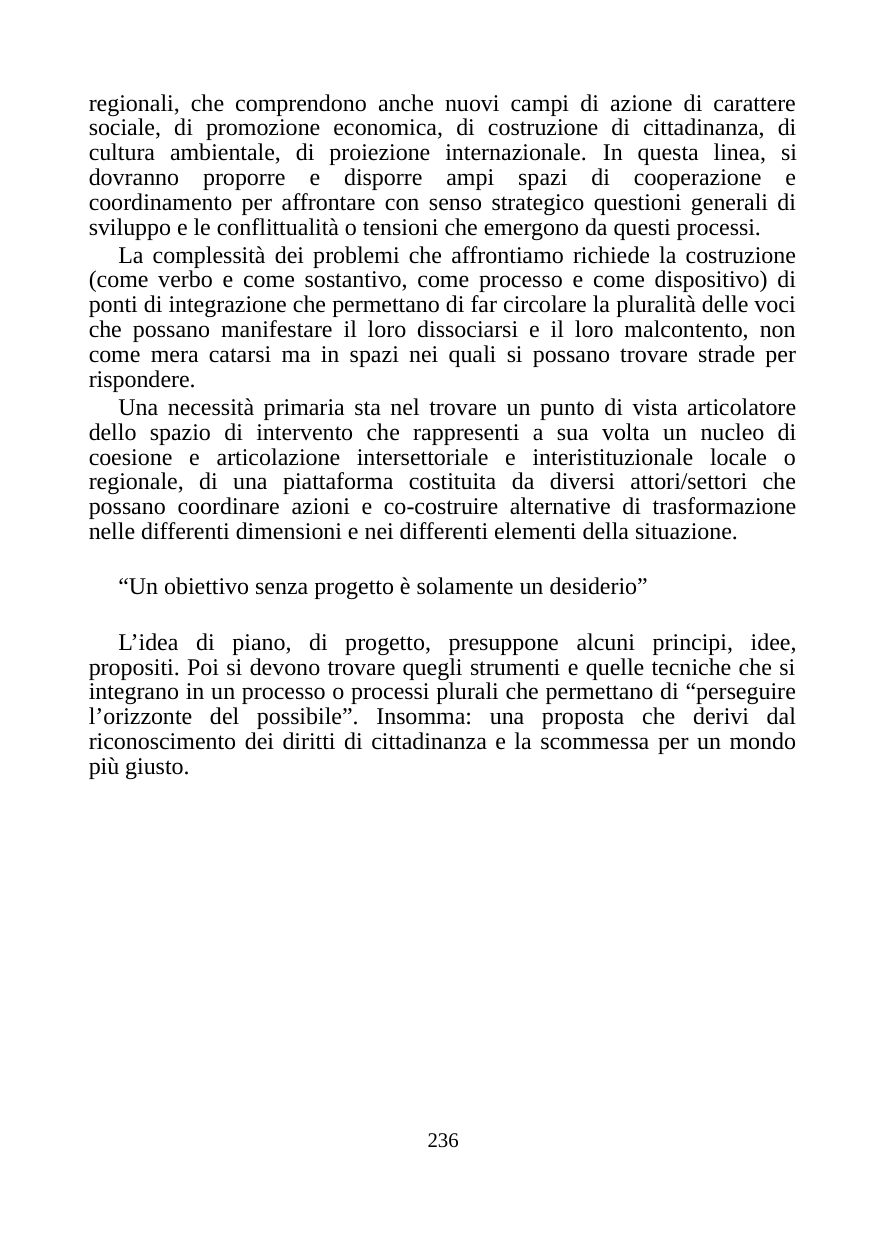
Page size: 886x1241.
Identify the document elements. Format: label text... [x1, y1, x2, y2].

text Una necessità primaria sta nel trovare un punto di vista articolatore dello spazio di intervento che rappresenti a sua volta un nucleo di coesione e articolazione intersettoriale e interistituzionale locale o regionale, di una piattaforma costituita da diversi attori/settori che possano coordinare azioni e co-costruire alternative di trasformazione nelle differenti dimensioni e nei differenti elementi della situazione. [88, 393, 797, 545]
text “Un obiettivo senza progetto è solamente un desiderio” [88, 572, 797, 600]
text regionali, che comprendono anche nuovi campi di azione di carattere sociale, di promozione economica, di costruzione di cittadinanza, di cultura ambientale, di proiezione internazionale. In questa linea, si dovranno proporre e disporre ampi spazi di cooperazione e coordinamento per affrontare con senso strategico questioni generali di sviluppo e le conflittualità o tensioni che emergono da questi processi. [88, 88, 797, 241]
text La complessità dei problemi che affrontiamo richiede la costruzione (come verbo e come sostantivo, come processo e come dispositivo) di ponti di integrazione che permettano di far circolare la pluralità delle voci che possano manifestare il loro dissociarsi e il loro malcontento, non come mera catarsi ma in spazi nei quali si possano trovare strade per rispondere. [88, 241, 797, 393]
text L’idea di piano, di progetto, presuppone alcuni principi, idee, propositi. Poi si devono trovare quegli strumenti e quelle tecniche che si integrano in un processo o processi plurali che permettano di “perseguire l’orizzonte del possibile”. Insomma: una proposta che derivi dal riconoscimento dei diritti di cittadinanza e la scommessa per un mondo più giusto. [88, 628, 797, 780]
